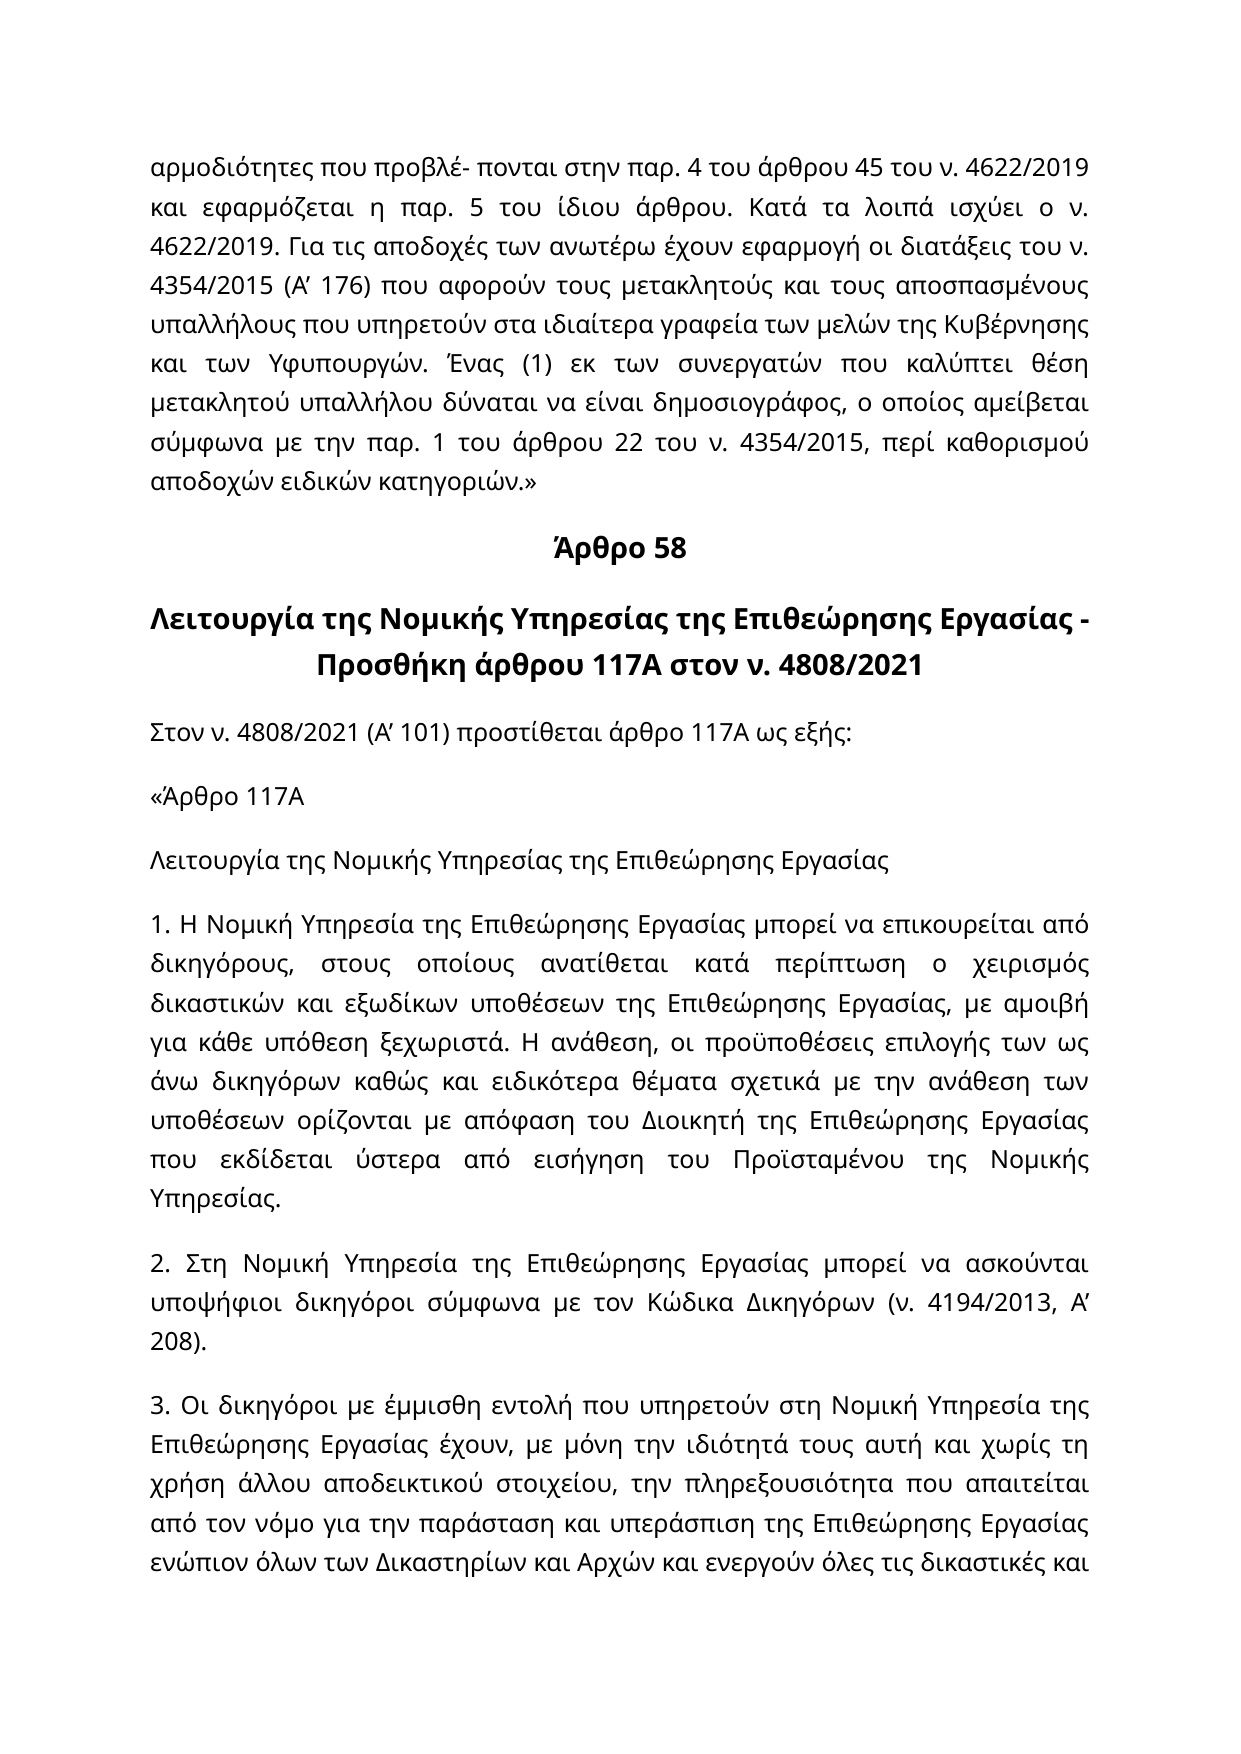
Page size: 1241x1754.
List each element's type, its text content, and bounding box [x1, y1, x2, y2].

text 3. Οι δικηγόροι με έμμισθη εντολή που υπηρετούν στη Νομική Υπηρεσία της Επιθεώρησης Εργασίας έχουν, με μόνη την ιδιότητά τους αυτή και χωρίς τη χρήση άλλου αποδεικτικού στοιχείου, την πληρεξουσιότητα που απαιτείται από τον νόμο για την παράσταση και υπεράσπιση της Επιθεώρησης Εργασίας ενώπιον όλων των Δικαστηρίων και Αρχών και ενεργούν όλες τις δικαστικές και [150, 1388, 1090, 1578]
subtitle Λειτουργία της Νομικής Υπηρεσίας της Επιθεώρησης Εργασίας - Προσθήκη άρθρου 117Α στον ν. 4808/2021 [150, 598, 1090, 683]
text Λειτουργία της Νομικής Υπηρεσίας της Επιθεώρησης Εργασίας [150, 843, 1090, 877]
text Στον ν. 4808/2021 (Α’ 101) προστίθεται άρθρο 117Α ως εξής: [150, 714, 1090, 748]
subtitle Άρθρο 58 [150, 527, 1090, 567]
text «Άρθρο 117Α [150, 778, 1090, 813]
text 1. Η Νομική Υπηρεσία της Επιθεώρησης Εργασίας μπορεί να επικουρείται από δικηγόρους, στους οποίους ανατίθεται κατά περίπτωση ο χειρισμός δικαστικών και εξωδίκων υποθέσεων της Επιθεώρησης Εργασίας, με αμοιβή για κάθε υπόθεση ξεχωριστά. Η ανάθεση, οι προϋποθέσεις επιλογής των ως άνω δικηγόρων καθώς και ειδικότερα θέματα σχετικά με την ανάθεση των υποθέσεων ορίζονται με απόφαση του Διοικητή της Επιθεώρησης Εργασίας που εκδίδεται ύστερα από εισήγηση του Προϊσταμένου της Νομικής Υπηρεσίας. [150, 907, 1090, 1215]
text αρμοδιότητες που προβλέ- πονται στην παρ. 4 του άρθρου 45 του ν. 4622/2019 και εφαρμόζεται η παρ. 5 του ίδιου άρθρου. Κατά τα λοιπά ισχύει ο ν. 4622/2019. Για τις αποδοχές των ανωτέρω έχουν εφαρμογή οι διατάξεις του ν. 4354/2015 (Α’ 176) που αφορούν τους μετακλητούς και τους αποσπασμένους υπαλλήλους που υπηρετούν στα ιδιαίτερα γραφεία των μελών της Κυβέρνησης και των Υφυπουργών. Ένας (1) εκ των συνεργατών που καλύπτει θέση μετακλητού υπαλλήλου δύναται να είναι δημοσιογράφος, ο οποίος αμείβεται σύμφωνα με την παρ. 1 του άρθρου 22 του ν. 4354/2015, περί καθορισμού αποδοχών ειδικών κατηγοριών.» [150, 150, 1090, 497]
text 2. Στη Νομική Υπηρεσία της Επιθεώρησης Εργασίας μπορεί να ασκούνται υποψήφιοι δικηγόροι σύμφωνα με τον Κώδικα Δικηγόρων (ν. 4194/2013, Α’ 208). [150, 1245, 1090, 1358]
